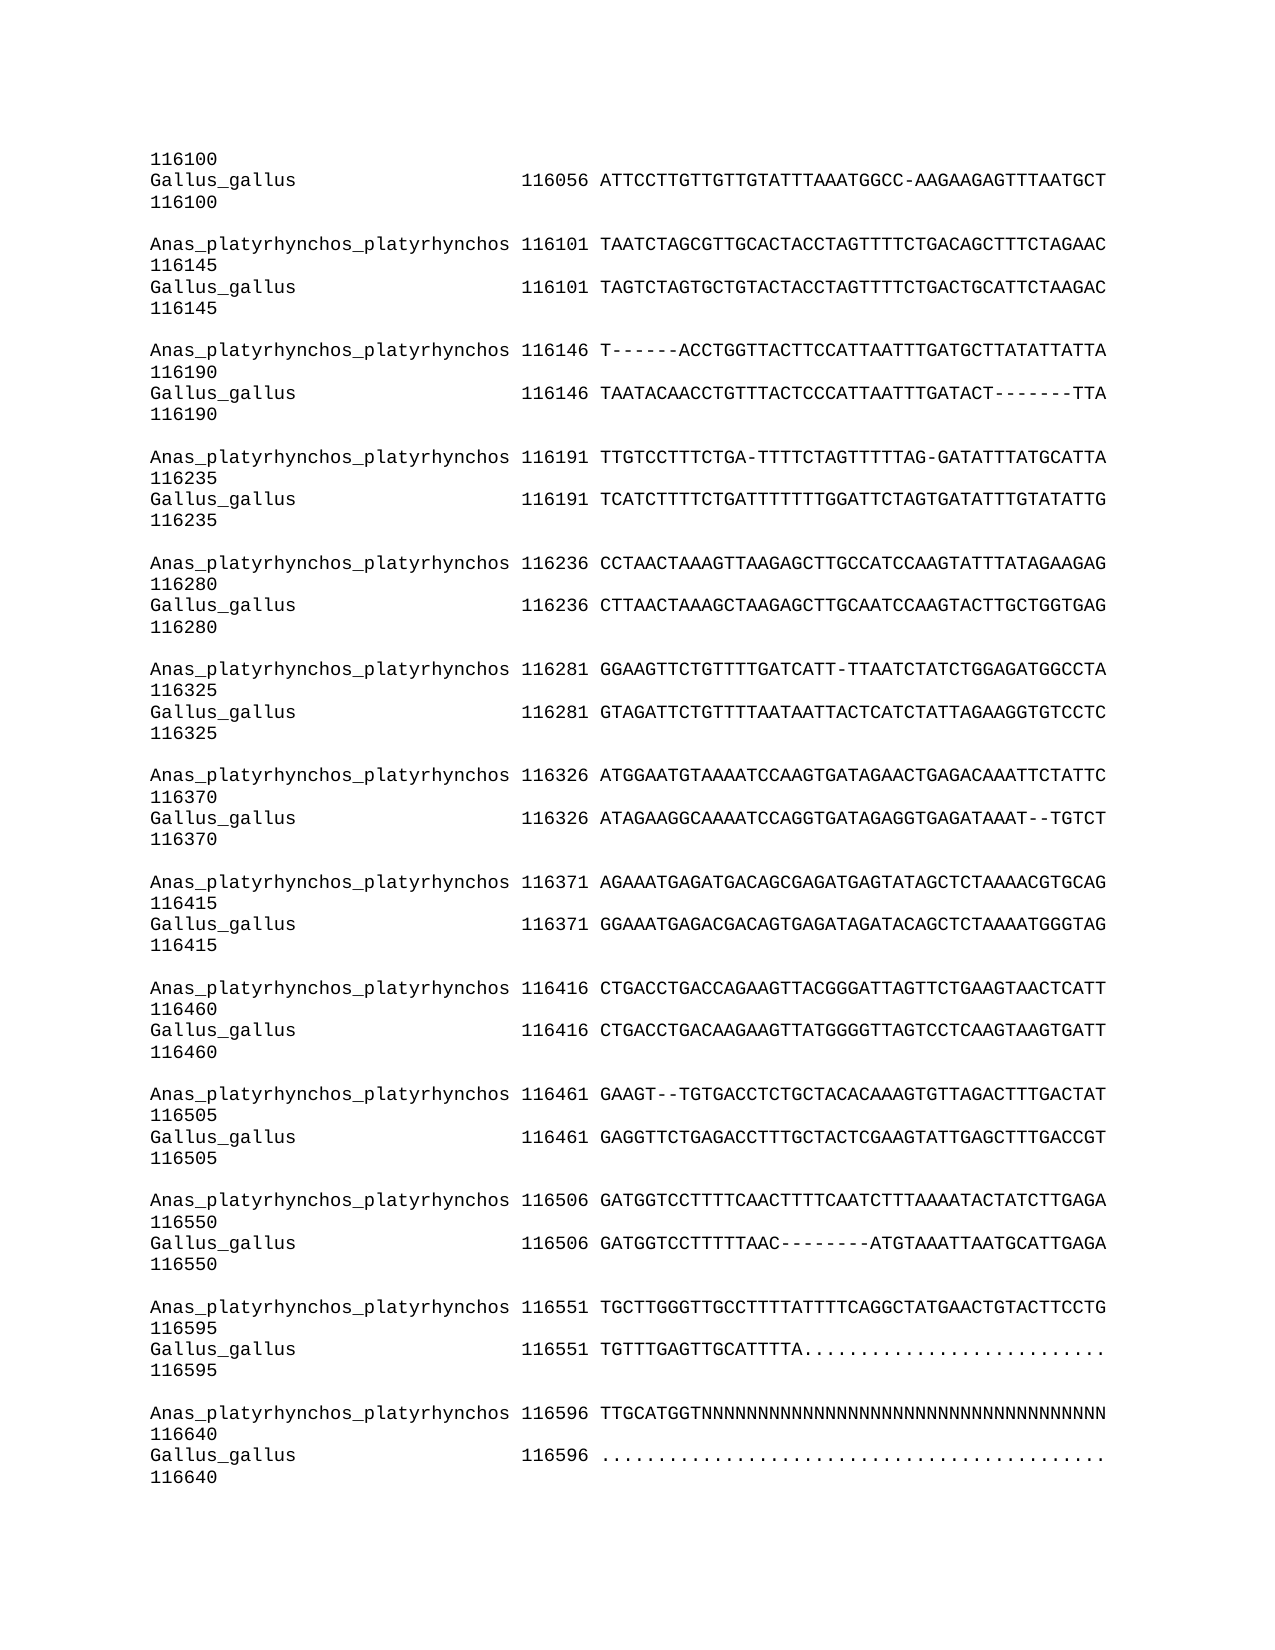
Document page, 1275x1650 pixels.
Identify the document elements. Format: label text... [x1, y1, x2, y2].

text Gallus_gallus 116506 GATGGTCCTTTTTAAC‑‑‑‑‑‑‑‑ATGTAAATTAATGCATTGAGA 116550 [150, 1234, 1125, 1276]
text Anas_platyrhynchos_platyrhynchos 116281 GGAAGTTCTGTTTTGATCATT‑TTAATCTATCTGGAGATGGCCTA 116325 [150, 660, 1125, 702]
text Gallus_gallus 116056 ATTCCTTGTTGTTGTATTTAAATGGCC‑AAGAAGAGTTTAATGCT 116100 [150, 171, 1125, 214]
text Anas_platyrhynchos_platyrhynchos 116416 CTGACCTGACCAGAAGTTACGGGATTAGTTCTGAAGTAACTCATT 116460 [150, 979, 1125, 1021]
text Gallus_gallus 116551 TGTTTGAGTTGCATTTTA........................... 116595 [150, 1340, 1125, 1382]
text Gallus_gallus 116191 TCATCTTTTCTGATTTTTTTGGATTCTAGTGATATTTGTATATTG 116235 [150, 490, 1125, 532]
text Gallus_gallus 116461 GAGGTTCTGAGACCTTTGCTACTCGAAGTATTGAGCTTTGACCGT 116505 [150, 1127, 1125, 1170]
text 116100 [150, 150, 1125, 171]
text Anas_platyrhynchos_platyrhynchos 116146 T‑‑‑‑‑‑ACCTGGTTACTTCCATTAATTTGATGCTTATATTATTA 116190 [150, 341, 1125, 384]
text Anas_platyrhynchos_platyrhynchos 116236 CCTAACTAAAGTTAAGAGCTTGCCATCCAAGTATTTATAGAAGAG 116280 [150, 554, 1125, 596]
text Anas_platyrhynchos_platyrhynchos 116551 TGCTTGGGTTGCCTTTTATTTTCAGGCTATGAACTGTACTTCCTG 116595 [150, 1297, 1125, 1340]
text Anas_platyrhynchos_platyrhynchos 116461 GAAGT‑‑TGTGACCTCTGCTACACAAAGTGTTAGACTTTGACTAT 116505 [150, 1085, 1125, 1127]
text Gallus_gallus 116416 CTGACCTGACAAGAAGTTATGGGGTTAGTCCTCAAGTAAGTGATT 116460 [150, 1021, 1125, 1064]
text Gallus_gallus 116236 CTTAACTAAAGCTAAGAGCTTGCAATCCAAGTACTTGCTGGTGAG 116280 [150, 596, 1125, 639]
text Anas_platyrhynchos_platyrhynchos 116371 AGAAATGAGATGACAGCGAGATGAGTATAGCTCTAAAACGTGCAG 116415 [150, 872, 1125, 915]
text Gallus_gallus 116146 TAATACAACCTGTTTACTCCCATTAATTTGATACT‑‑‑‑‑‑‑TTA 116190 [150, 384, 1125, 426]
text Gallus_gallus 116596 ............................................. 116640 [150, 1446, 1125, 1489]
text Gallus_gallus 116326 ATAGAAGGCAAAATCCAGGTGATAGAGGTGAGATAAAT‑‑TGTCT 116370 [150, 809, 1125, 851]
text Anas_platyrhynchos_platyrhynchos 116326 ATGGAATGTAAAATCCAAGTGATAGAACTGAGACAAATTCTATTC 116370 [150, 766, 1125, 809]
text Anas_platyrhynchos_platyrhynchos 116191 TTGTCCTTTCTGA‑TTTTCTAGTTTTTAG‑GATATTTATGCATTA 116235 [150, 447, 1125, 490]
text Gallus_gallus 116101 TAGTCTAGTGCTGTACTACCTAGTTTTCTGACTGCATTCTAAGAC 116145 [150, 277, 1125, 320]
text Anas_platyrhynchos_platyrhynchos 116596 TTGCATGGTNNNNNNNNNNNNNNNNNNNNNNNNNNNNNNNNNNNN 116640 [150, 1404, 1125, 1446]
text Anas_platyrhynchos_platyrhynchos 116506 GATGGTCCTTTTCAACTTTTCAATCTTTAAAATACTATCTTGAGA 116550 [150, 1191, 1125, 1234]
text Anas_platyrhynchos_platyrhynchos 116101 TAATCTAGCGTTGCACTACCTAGTTTTCTGACAGCTTTCTAGAAC 116145 [150, 235, 1125, 277]
text Gallus_gallus 116281 GTAGATTCTGTTTTAATAATTACTCATCTATTAGAAGGTGTCCTC 116325 [150, 702, 1125, 745]
text Gallus_gallus 116371 GGAAATGAGACGACAGTGAGATAGATACAGCTCTAAAATGGGTAG 116415 [150, 915, 1125, 957]
